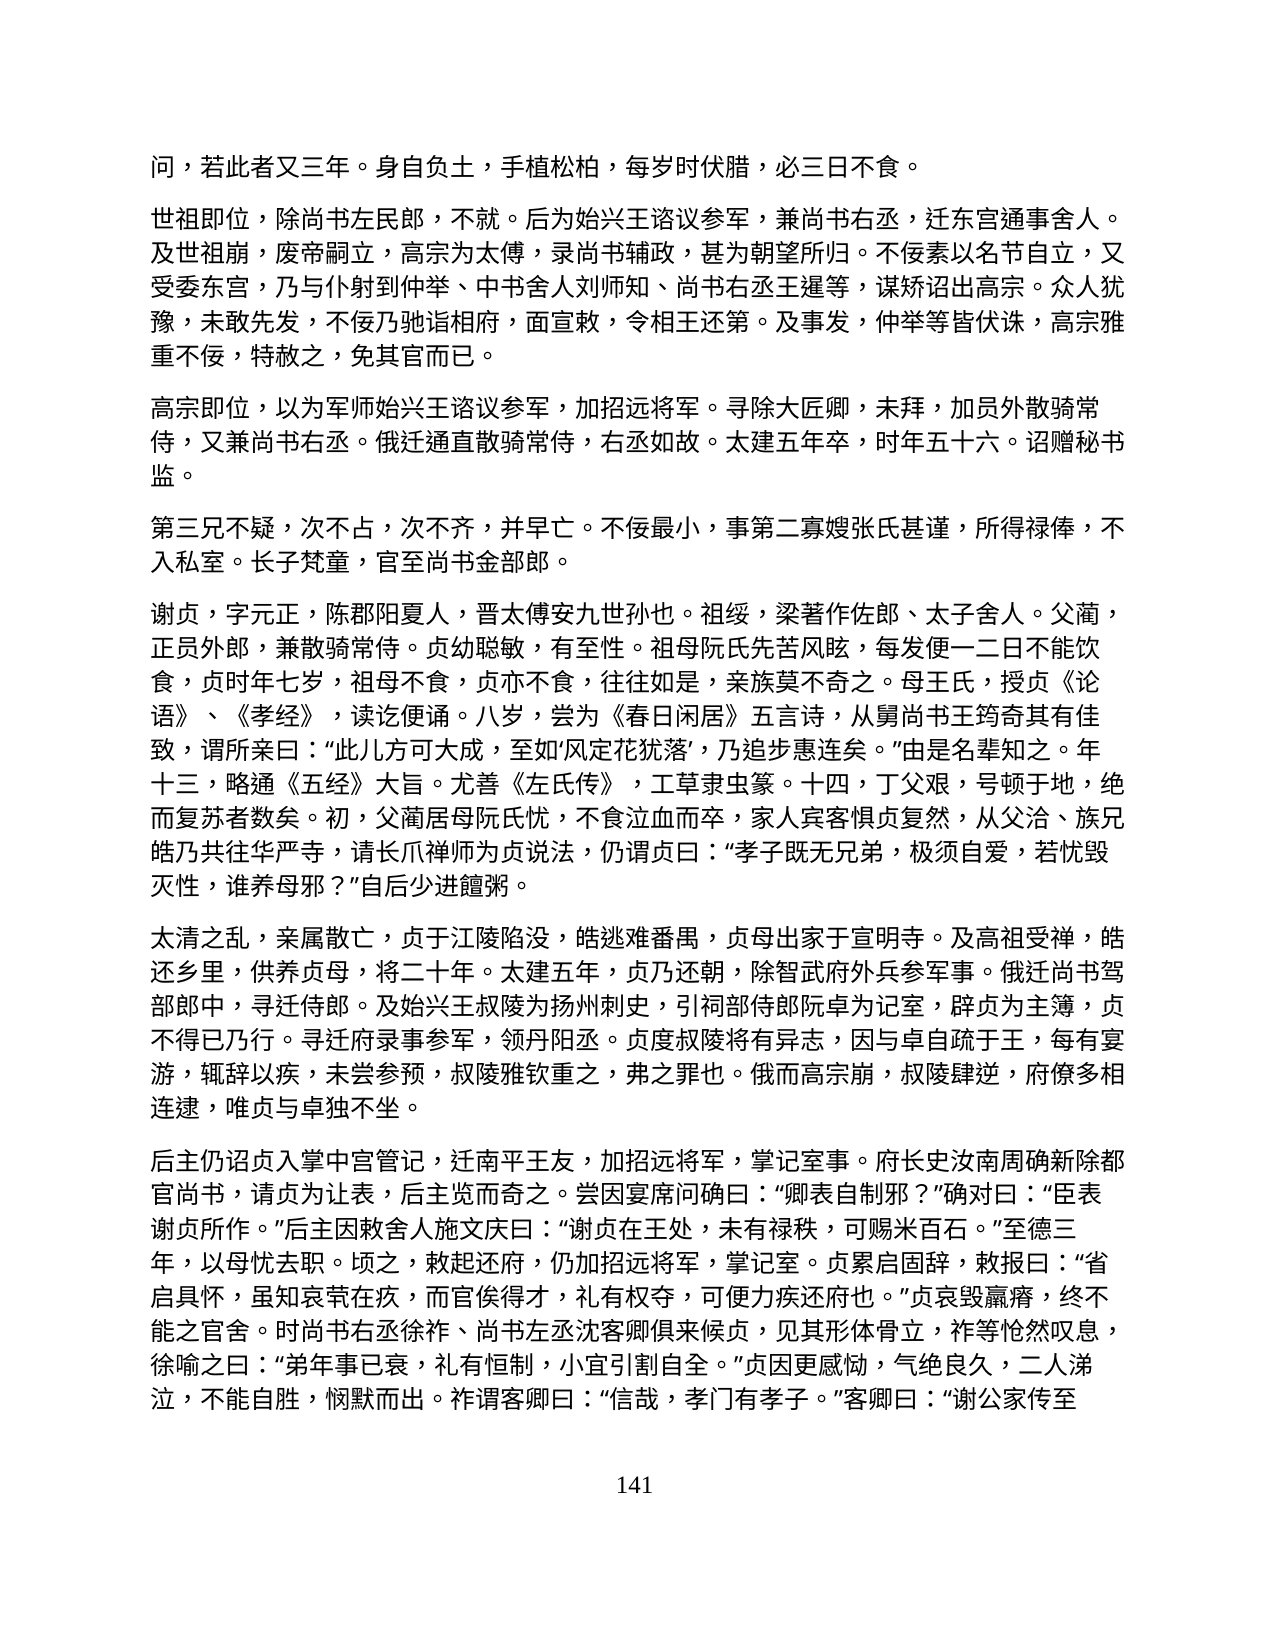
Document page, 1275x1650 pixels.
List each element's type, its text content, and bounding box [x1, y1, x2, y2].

text 太清之乱，亲属散亡，贞于江陵陷没，皓逃难番禺，贞母出家于宣明寺。及高祖受禅，皓还乡里，供养贞母，将二十年。太建五年，贞乃还朝，除智武府外兵参军事。俄迁尚书驾部郎中，寻迁侍郎。及始兴王叔陵为扬州刺史，引祠部侍郎阮卓为记室，辟贞为主簿，贞不得已乃行。寻迁府录事参军，领丹阳丞。贞度叔陵将有异志，因与卓自疏于王，每有宴游，辄辞以疾，未尝参预，叔陵雅钦重之，弗之罪也。俄而高宗崩，叔陵肆逆，府僚多相连逮，唯贞与卓独不坐。 [150, 921, 1125, 1125]
text 第三兄不疑，次不占，次不齐，并早亡。不佞最小，事第二寡嫂张氏甚谨，所得禄俸，不入私室。长子梵童，官至尚书金部郎。 [150, 510, 1125, 578]
text 谢贞，字元正，陈郡阳夏人，晋太傅安九世孙也。祖绥，梁著作佐郎、太子舍人。父蔺，正员外郎，兼散骑常侍。贞幼聪敏，有至性。祖母阮氏先苦风眩，每发便一二日不能饮食，贞时年七岁，祖母不食，贞亦不食，往往如是，亲族莫不奇之。母王氏，授贞《论语》、《孝经》，读讫便诵。八岁，尝为《春日闲居》五言诗，从舅尚书王筠奇其有佳致，谓所亲曰：“此儿方可大成，至如‘风定花犹落’，乃追步惠连矣。”由是名辈知之。年十三，略通《五经》大旨。尤善《左氏传》，工草隶虫篆。十四，丁父艰，号顿于地，绝而复苏者数矣。初，父蔺居母阮氏忧，不食泣血而卒，家人宾客惧贞复然，从父洽、族兄皓乃共往华严寺，请长爪禅师为贞说法，仍谓贞曰：“孝子既无兄弟，极须自爱，若忧毁灭性，谁养母邪？”自后少进饘粥。 [150, 596, 1125, 903]
text 问，若此者又三年。身自负土，手植松柏，每岁时伏腊，必三日不食。 [150, 150, 1125, 184]
text 后主仍诏贞入掌中宫管记，迁南平王友，加招远将军，掌记室事。府长史汝南周确新除都官尚书，请贞为让表，后主览而奇之。尝因宴席问确曰：“卿表自制邪？”确对曰：“臣表谢贞所作。”后主因敕舍人施文庆曰：“谢贞在王处，未有禄秩，可赐米百石。”至德三年，以母忧去职。顷之，敕起还府，仍加招远将军，掌记室。贞累启固辞，敕报曰：“省启具怀，虽知哀茕在疚，而官俟得才，礼有权夺，可便力疾还府也。”贞哀毁羸瘠，终不能之官舍。时尚书右丞徐祚、尚书左丞沈客卿俱来候贞，见其形体骨立，祚等怆然叹息，徐喻之曰：“弟年事已衰，礼有恒制，小宜引割自全。”贞因更感恸，气绝良久，二人涕泣，不能自胜，悯默而出。祚谓客卿曰：“信哉，孝门有孝子。”客卿曰：“谢公家传至 [150, 1143, 1125, 1416]
text 世祖即位，除尚书左民郎，不就。后为始兴王谘议参军，兼尚书右丞，迁东宫通事舍人。及世祖崩，废帝嗣立，高宗为太傅，录尚书辅政，甚为朝望所归。不佞素以名节自立，又受委东宫，乃与仆射到仲举、中书舍人刘师知、尚书右丞王暹等，谋矫诏出高宗。众人犹豫，未敢先发，不佞乃驰诣相府，面宣敕，令相王还第。及事发，仲举等皆伏诛，高宗雅重不佞，特赦之，免其官而已。 [150, 202, 1125, 372]
text 高宗即位，以为军师始兴王谘议参军，加招远将军。寻除大匠卿，未拜，加员外散骑常侍，又兼尚书右丞。俄迁通直散骑常侍，右丞如故。太建五年卒，时年五十六。诏赠秘书监。 [150, 390, 1125, 492]
